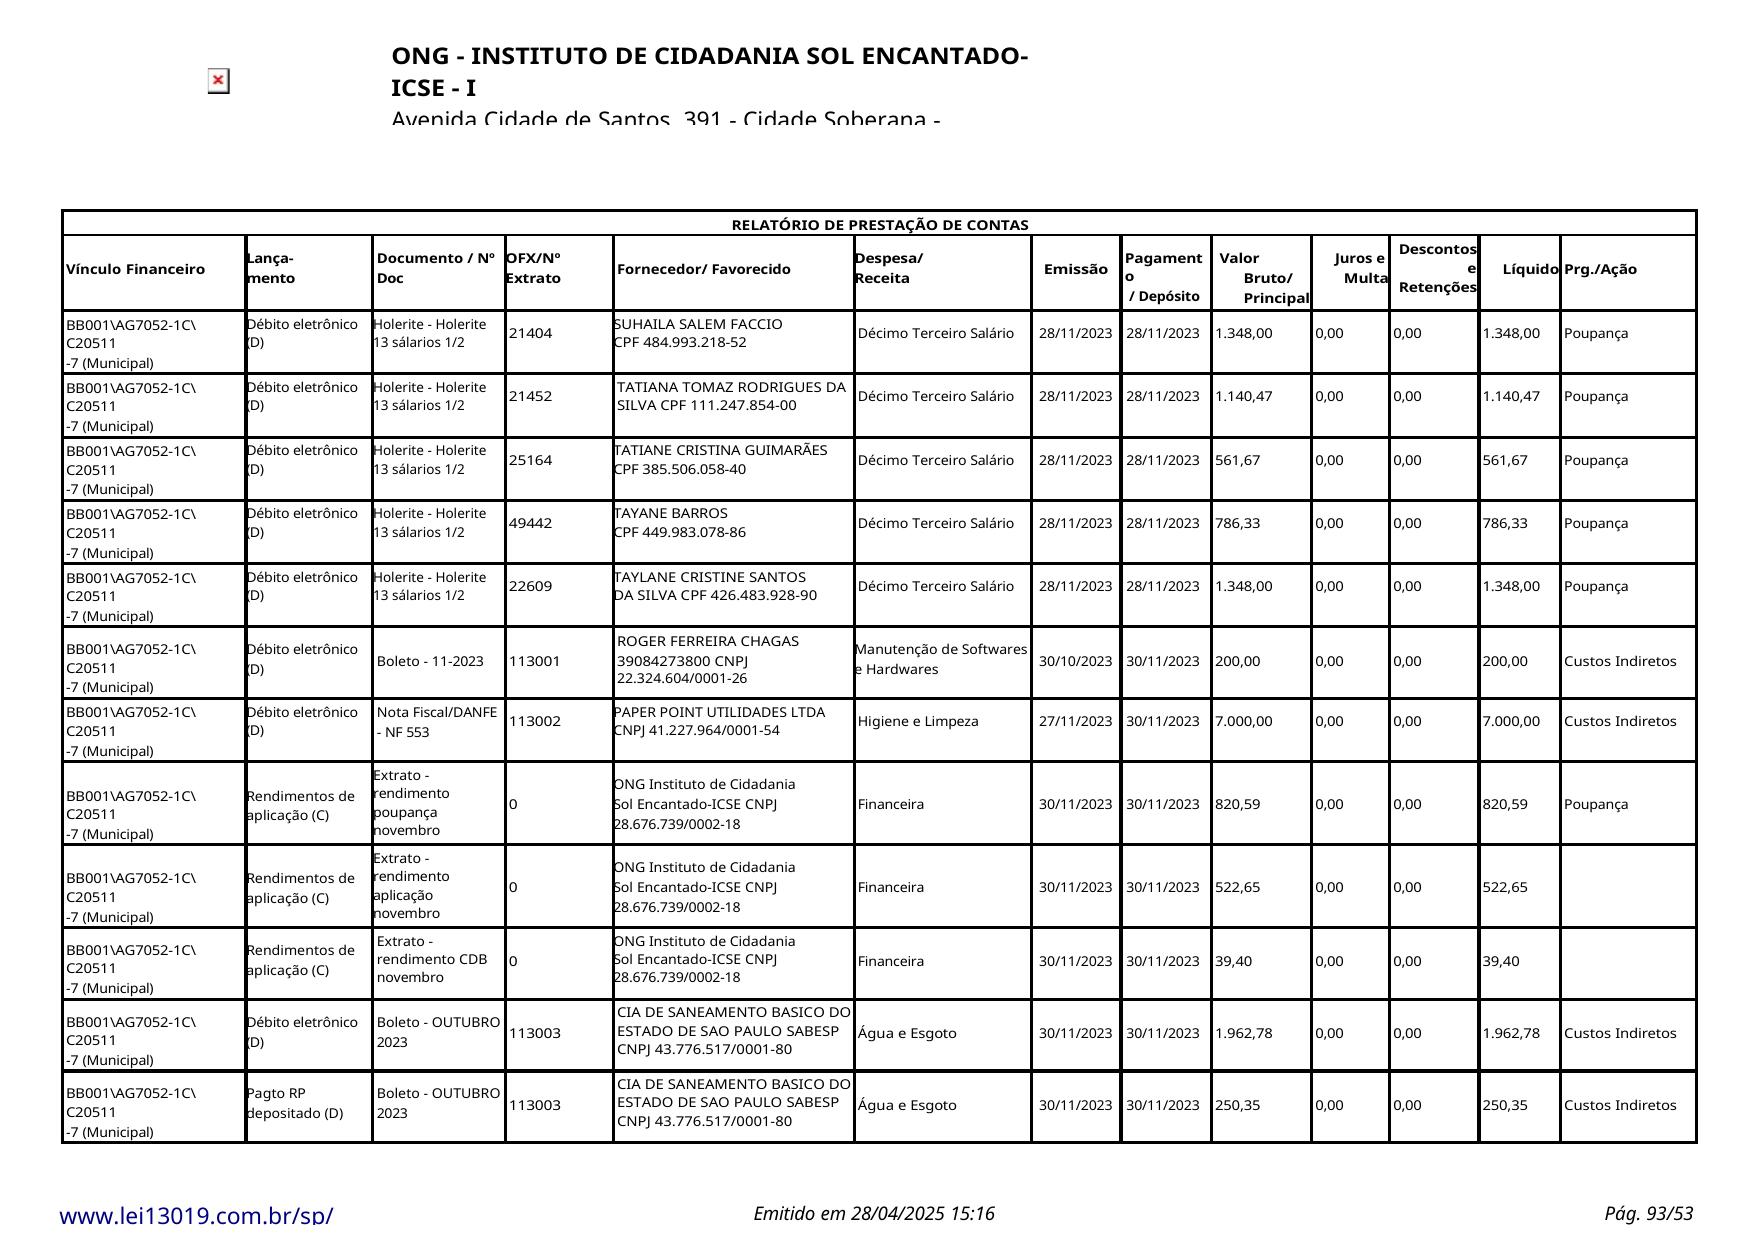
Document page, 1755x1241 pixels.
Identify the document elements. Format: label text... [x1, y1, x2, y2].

table_cell 0,00 [1391, 700, 1477, 760]
table_cell BB001\AG7052-1C\C20511 -7 (Municipal) [64, 1073, 244, 1141]
table_cell Extrato - rendimento aplicação novembro [374, 846, 504, 926]
table_cell 522,65 [1481, 846, 1559, 926]
table_cell 1.348,00 [1481, 312, 1559, 372]
table_cell 250,35 [1213, 1073, 1310, 1141]
table_cell 0,00 [1313, 375, 1388, 436]
table_cell 30/11/2023 [1123, 763, 1210, 843]
table_cell CIA DE SANEAMENTO BASICO DO ESTADO DE SAO PAULO SABESP CNPJ 43.776.517/0001-80 [615, 1001, 853, 1069]
table_cell Holerite - Holerite 13 sálarios 1/2 [374, 312, 504, 372]
table_cell TAYLANE CRISTINE SANTOS DA SILVA CPF 426.483.928-90 [615, 565, 853, 625]
table_cell 1.140,47 [1213, 375, 1310, 436]
table_cell Poupança [1562, 763, 1695, 843]
table_cell CIA DE SANEAMENTO BASICO DO ESTADO DE SAO PAULO SABESP CNPJ 43.776.517/0001-80 [615, 1073, 853, 1141]
table_cell 0,00 [1313, 700, 1388, 760]
table_cell Valor Bruto/ Principal [1213, 236, 1310, 309]
table_cell Débito eletrônico (D) [248, 375, 371, 436]
table_cell 200,00 [1481, 628, 1559, 697]
table_cell BB001\AG7052-1C\C20511 -7 (Municipal) [64, 375, 244, 436]
table_cell 0 [507, 929, 612, 998]
table_cell Rendimentos de aplicação (C) [248, 929, 371, 998]
table_cell 0,00 [1391, 929, 1477, 998]
table_cell 1.962,78 [1481, 1001, 1559, 1069]
table_cell Juros e Multa [1313, 236, 1388, 309]
table_cell Poupança [1562, 312, 1695, 372]
table_header RELATÓRIO DE PRESTAÇÃO DE CONTAS [64, 212, 1695, 234]
table_cell OFX/Nº Extrato [507, 236, 612, 309]
table_cell 561,67 [1481, 439, 1559, 499]
table_cell Extrato - rendimento CDB novembro [374, 929, 504, 998]
table_cell 561,67 [1213, 439, 1310, 499]
table_cell 30/11/2023 [1123, 846, 1210, 926]
table_cell 522,65 [1213, 846, 1310, 926]
table_cell 30/11/2023 [1123, 1001, 1210, 1069]
table_cell TATIANA TOMAZ RODRIGUES DA SILVA CPF 111.247.854-00 [615, 375, 853, 436]
table_cell Fornecedor/ Favorecido [615, 236, 853, 309]
table_cell Pagto RP depositado (D) [248, 1073, 371, 1141]
table_cell Poupança [1562, 565, 1695, 625]
table_cell 30/11/2023 [1123, 1073, 1210, 1141]
table_cell 1.962,78 [1213, 1001, 1310, 1069]
table_cell Vínculo Financeiro [64, 236, 244, 309]
table_cell Custos Indiretos [1562, 628, 1695, 697]
table_cell 0,00 [1313, 502, 1388, 562]
table_cell 22609 [507, 565, 612, 625]
table_cell Rendimentos de aplicação (C) [248, 763, 371, 843]
table_cell Débito eletrônico (D) [248, 439, 371, 499]
table_cell BB001\AG7052-1C\C20511 -7 (Municipal) [64, 502, 244, 562]
table_cell 0,00 [1313, 929, 1388, 998]
table_cell 0,00 [1391, 846, 1477, 926]
table_cell 250,35 [1481, 1073, 1559, 1141]
table_cell 0,00 [1313, 1001, 1388, 1069]
table_cell Boleto - 11-2023 [374, 628, 504, 697]
table_cell 39,40 [1213, 929, 1310, 998]
table_cell Nota Fiscal/DANFE - NF 553 [374, 700, 504, 760]
table_cell 1.140,47 [1481, 375, 1559, 436]
table_cell Água e Esgoto [856, 1001, 1030, 1069]
table_cell 0,00 [1391, 502, 1477, 562]
table_cell 0,00 [1313, 1073, 1388, 1141]
table_cell BB001\AG7052-1C\C20511 -7 (Municipal) [64, 565, 244, 625]
table_cell Custos Indiretos [1562, 1001, 1695, 1069]
table_cell Boleto - OUTUBRO 2023 [374, 1073, 504, 1141]
table_cell 30/11/2023 [1033, 763, 1119, 843]
table_cell 7.000,00 [1481, 700, 1559, 760]
table_cell 0,00 [1313, 312, 1388, 372]
table_cell Manutenção de Softwares e Hardwares [856, 628, 1030, 697]
table_cell 0,00 [1391, 628, 1477, 697]
table_cell 113003 [507, 1001, 612, 1069]
table_cell 27/11/2023 [1033, 700, 1119, 760]
table_cell 0 [507, 763, 612, 843]
table_cell Água e Esgoto [856, 1073, 1030, 1141]
table_cell ONG Instituto de Cidadania Sol Encantado-ICSE CNPJ 28.676.739/0002-18 [615, 846, 853, 926]
table_cell Pagamento / Depósito [1123, 236, 1210, 309]
table_cell Despesa/ Receita [856, 236, 1030, 309]
table_cell 820,59 [1481, 763, 1559, 843]
table_cell 49442 [507, 502, 612, 562]
table_cell BB001\AG7052-1C\C20511 -7 (Municipal) [64, 929, 244, 998]
table_cell 28/11/2023 [1123, 312, 1210, 372]
table_cell 30/11/2023 [1123, 628, 1210, 697]
table_cell Poupança [1562, 502, 1695, 562]
table_cell 28/11/2023 [1033, 565, 1119, 625]
table_cell BB001\AG7052-1C\C20511 -7 (Municipal) [64, 700, 244, 760]
table_cell 28/11/2023 [1033, 375, 1119, 436]
table_cell 28/11/2023 [1123, 375, 1210, 436]
table_cell 0 [507, 846, 612, 926]
table_cell 0,00 [1391, 763, 1477, 843]
table_cell 1.348,00 [1213, 565, 1310, 625]
table_cell Holerite - Holerite 13 sálarios 1/2 [374, 502, 504, 562]
table_cell Financeira [856, 846, 1030, 926]
table_cell SUHAILA SALEM FACCIO CPF 484.993.218-52 [615, 312, 853, 372]
table_cell 30/11/2023 [1033, 1001, 1119, 1069]
table_cell Débito eletrônico (D) [248, 312, 371, 372]
table_cell 0,00 [1391, 565, 1477, 625]
table_cell 28/11/2023 [1033, 502, 1119, 562]
table_cell TATIANE CRISTINA GUIMARÃES CPF 385.506.058-40 [615, 439, 853, 499]
table_cell Custos Indiretos [1562, 1073, 1695, 1141]
table_cell 30/11/2023 [1033, 846, 1119, 926]
table_cell 0,00 [1391, 1073, 1477, 1141]
table_cell 200,00 [1213, 628, 1310, 697]
table_cell BB001\AG7052-1C\C20511 -7 (Municipal) [64, 439, 244, 499]
table_cell 0,00 [1391, 1001, 1477, 1069]
table_cell 0,00 [1391, 312, 1477, 372]
table_cell 30/11/2023 [1033, 929, 1119, 998]
table_cell Décimo Terceiro Salário [856, 375, 1030, 436]
table_cell 28/11/2023 [1123, 502, 1210, 562]
table_cell 0,00 [1313, 565, 1388, 625]
table_cell Higiene e Limpeza [856, 700, 1030, 760]
table_cell 0,00 [1313, 846, 1388, 926]
table_cell Financeira [856, 929, 1030, 998]
table_cell ROGER FERREIRA CHAGAS 39084273800 CNPJ 22.324.604/0001-26 [615, 628, 853, 697]
table_cell 7.000,00 [1213, 700, 1310, 760]
table_cell 786,33 [1213, 502, 1310, 562]
table_cell [1562, 929, 1695, 998]
table_cell Décimo Terceiro Salário [856, 439, 1030, 499]
table_cell Débito eletrônico (D) [248, 502, 371, 562]
table_cell 39,40 [1481, 929, 1559, 998]
table_cell BB001\AG7052-1C\C20511 -7 (Municipal) [64, 763, 244, 843]
table_cell PAPER POINT UTILIDADES LTDA CNPJ 41.227.964/0001-54 [615, 700, 853, 760]
table_cell 25164 [507, 439, 612, 499]
table_cell [1562, 846, 1695, 926]
table_cell Décimo Terceiro Salário [856, 565, 1030, 625]
table_cell ONG Instituto de Cidadania Sol Encantado-ICSE CNPJ 28.676.739/0002-18 [615, 763, 853, 843]
table_cell Poupança [1562, 375, 1695, 436]
table_cell TAYANE BARROS CPF 449.983.078-86 [615, 502, 853, 562]
table_cell Custos Indiretos [1562, 700, 1695, 760]
table_cell Décimo Terceiro Salário [856, 312, 1030, 372]
table_cell Débito eletrônico (D) [248, 565, 371, 625]
table_cell Descontos e Retenções [1391, 236, 1477, 309]
table_cell Poupança [1562, 439, 1695, 499]
table_cell ONG Instituto de Cidadania Sol Encantado-ICSE CNPJ 28.676.739/0002-18 [615, 929, 853, 998]
table_cell 1.348,00 [1481, 565, 1559, 625]
table_cell Holerite - Holerite 13 sálarios 1/2 [374, 439, 504, 499]
table_cell 30/11/2023 [1123, 929, 1210, 998]
table_cell Holerite - Holerite 13 sálarios 1/2 [374, 565, 504, 625]
table_cell Líquido [1481, 236, 1559, 309]
table_cell BB001\AG7052-1C\C20511 -7 (Municipal) [64, 1001, 244, 1069]
table_cell 1.348,00 [1213, 312, 1310, 372]
table_cell 21404 [507, 312, 612, 372]
table_cell 28/11/2023 [1033, 439, 1119, 499]
table_cell 30/11/2023 [1123, 700, 1210, 760]
table_cell Extrato - rendimento poupança novembro [374, 763, 504, 843]
table_cell Débito eletrônico (D) [248, 700, 371, 760]
table_cell Débito eletrônico (D) [248, 1001, 371, 1069]
table_cell BB001\AG7052-1C\C20511 -7 (Municipal) [64, 846, 244, 926]
table_cell Décimo Terceiro Salário [856, 502, 1030, 562]
table_cell Emissão [1033, 236, 1119, 309]
table_cell 21452 [507, 375, 612, 436]
table_cell 0,00 [1313, 628, 1388, 697]
table_cell 0,00 [1313, 439, 1388, 499]
table_cell Débito eletrônico (D) [248, 628, 371, 697]
table_cell 30/11/2023 [1033, 1073, 1119, 1141]
table_cell 786,33 [1481, 502, 1559, 562]
table_cell 113002 [507, 700, 612, 760]
table_cell Holerite - Holerite 13 sálarios 1/2 [374, 375, 504, 436]
table_cell 30/10/2023 [1033, 628, 1119, 697]
table_cell 28/11/2023 [1123, 439, 1210, 499]
table_cell Documento / Nº Doc [374, 236, 504, 309]
table_cell Rendimentos de aplicação (C) [248, 846, 371, 926]
table_cell 0,00 [1391, 375, 1477, 436]
table_cell Boleto - OUTUBRO 2023 [374, 1001, 504, 1069]
table_cell Financeira [856, 763, 1030, 843]
table_cell 820,59 [1213, 763, 1310, 843]
table_cell 113001 [507, 628, 612, 697]
table_cell 113003 [507, 1073, 612, 1141]
table_cell BB001\AG7052-1C\C20511 -7 (Municipal) [64, 628, 244, 697]
table_cell Lança- mento [248, 236, 371, 309]
table_cell 28/11/2023 [1123, 565, 1210, 625]
table_cell 0,00 [1313, 763, 1388, 843]
table_cell Prg./Ação [1562, 236, 1695, 309]
table_cell BB001\AG7052-1C\C20511 -7 (Municipal) [64, 312, 244, 372]
table_cell 28/11/2023 [1033, 312, 1119, 372]
table_cell 0,00 [1391, 439, 1477, 499]
